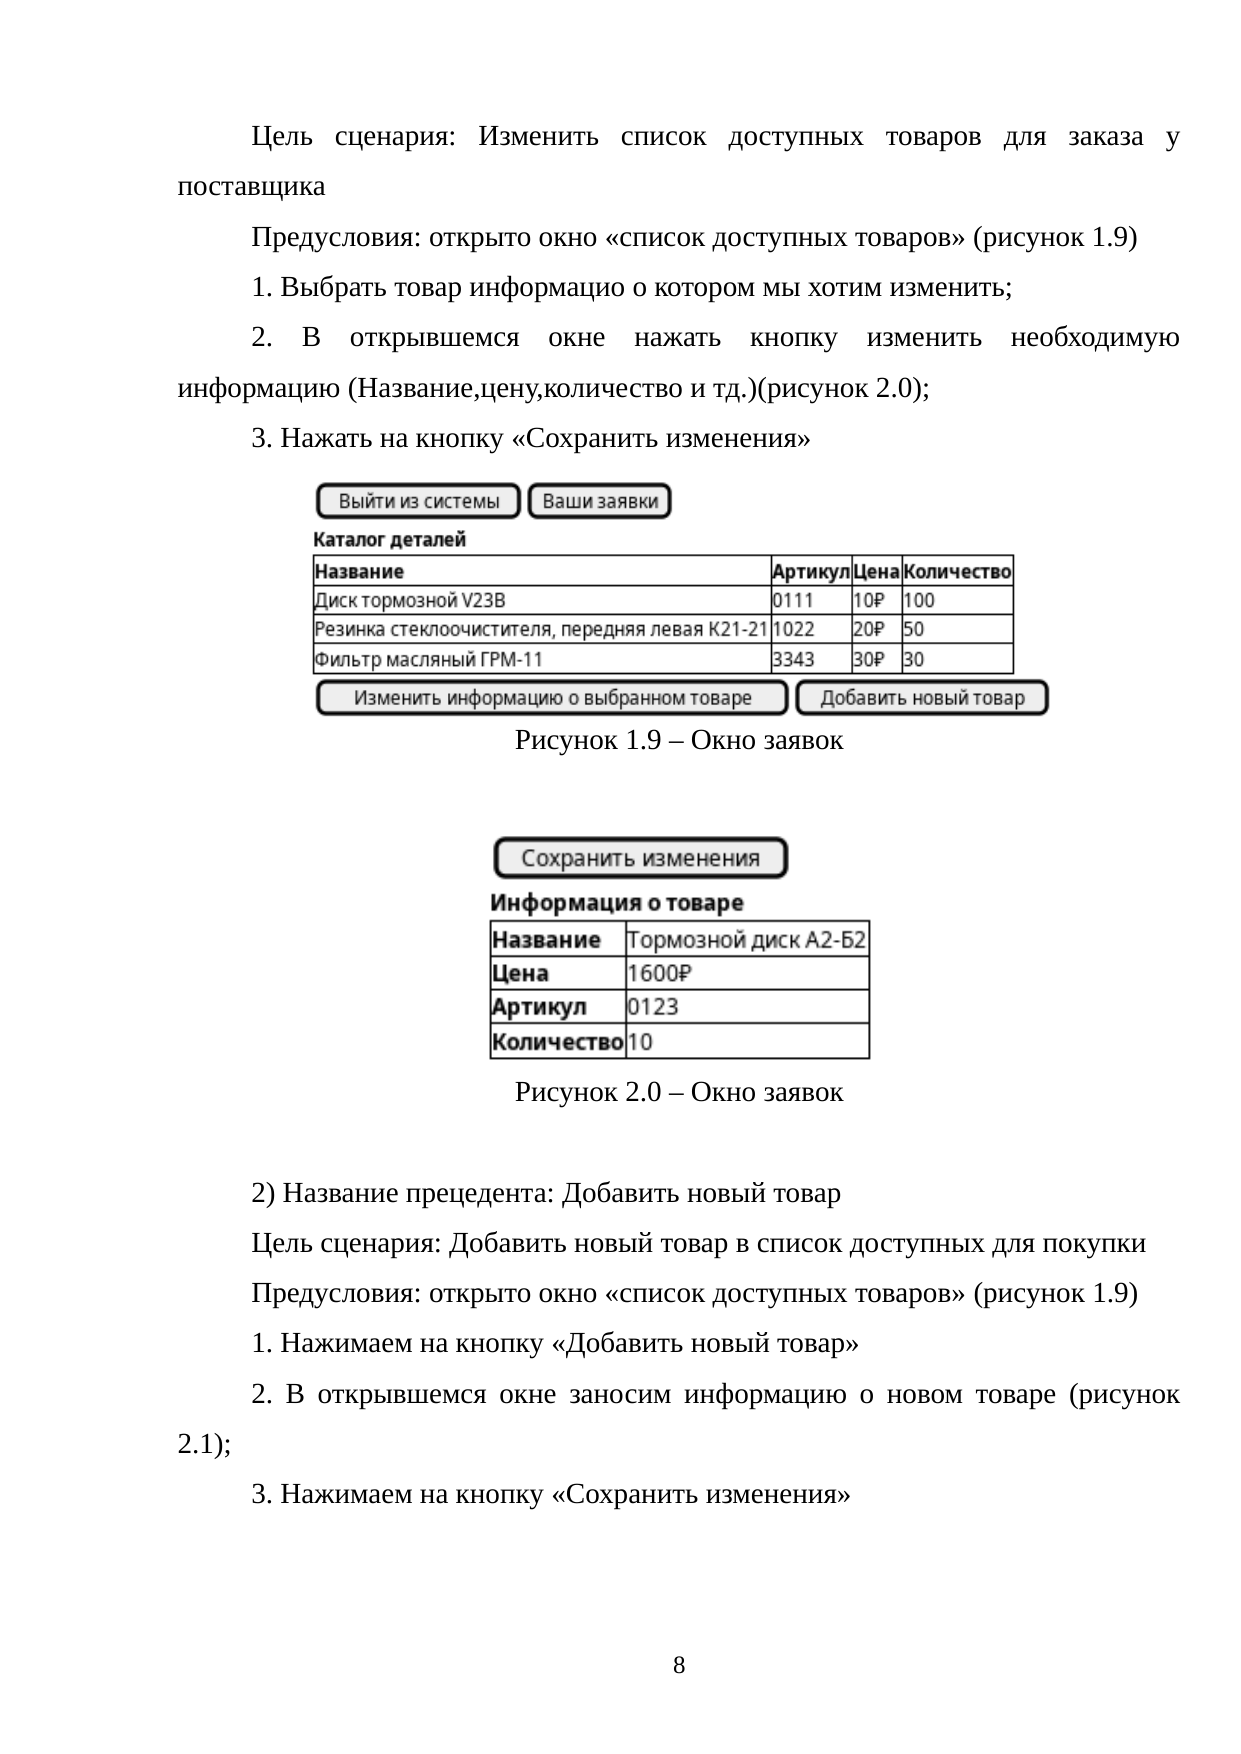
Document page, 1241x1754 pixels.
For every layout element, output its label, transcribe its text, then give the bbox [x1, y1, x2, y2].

text 2. В открывшемся окне заносим информацию о новом товаре (рисунок 2.1); [177, 1376, 1181, 1460]
text Рисунок 2.0 – Окно заявок [177, 1074, 1181, 1108]
text 3. Нажать на кнопку «Сохранить изменения» [177, 420, 1181, 453]
text Предусловия: открыто окно «список доступных товаров» (рисунок 1.9) [177, 1275, 1181, 1309]
text 3. Нажимаем на кнопку «Сохранить изменения» [177, 1477, 1181, 1510]
text 1. Нажимаем на кнопку «Добавить новый товар» [177, 1326, 1181, 1359]
text 2) Название прецедента: Добавить новый товар [177, 1175, 1181, 1208]
text Цель сценария: Изменить список доступных товаров для заказа у поставщика [177, 118, 1181, 202]
text Рисунок 1.9 – Окно заявок [177, 722, 1181, 755]
picture [479, 822, 880, 1069]
text 2. В открывшемся окне нажать кнопку изменить необходимую информацию (Название,цену,количество и тд.)(рисунок 2.0); [177, 319, 1181, 403]
text Предусловия: открыто окно «список доступных товаров» (рисунок 1.9) [177, 219, 1181, 252]
picture [304, 470, 1054, 721]
text 1. Выбрать товар информацио о котором мы хотим изменить; [177, 269, 1181, 303]
text Цель сценария: Добавить новый товар в список доступных для покупки [177, 1225, 1181, 1258]
